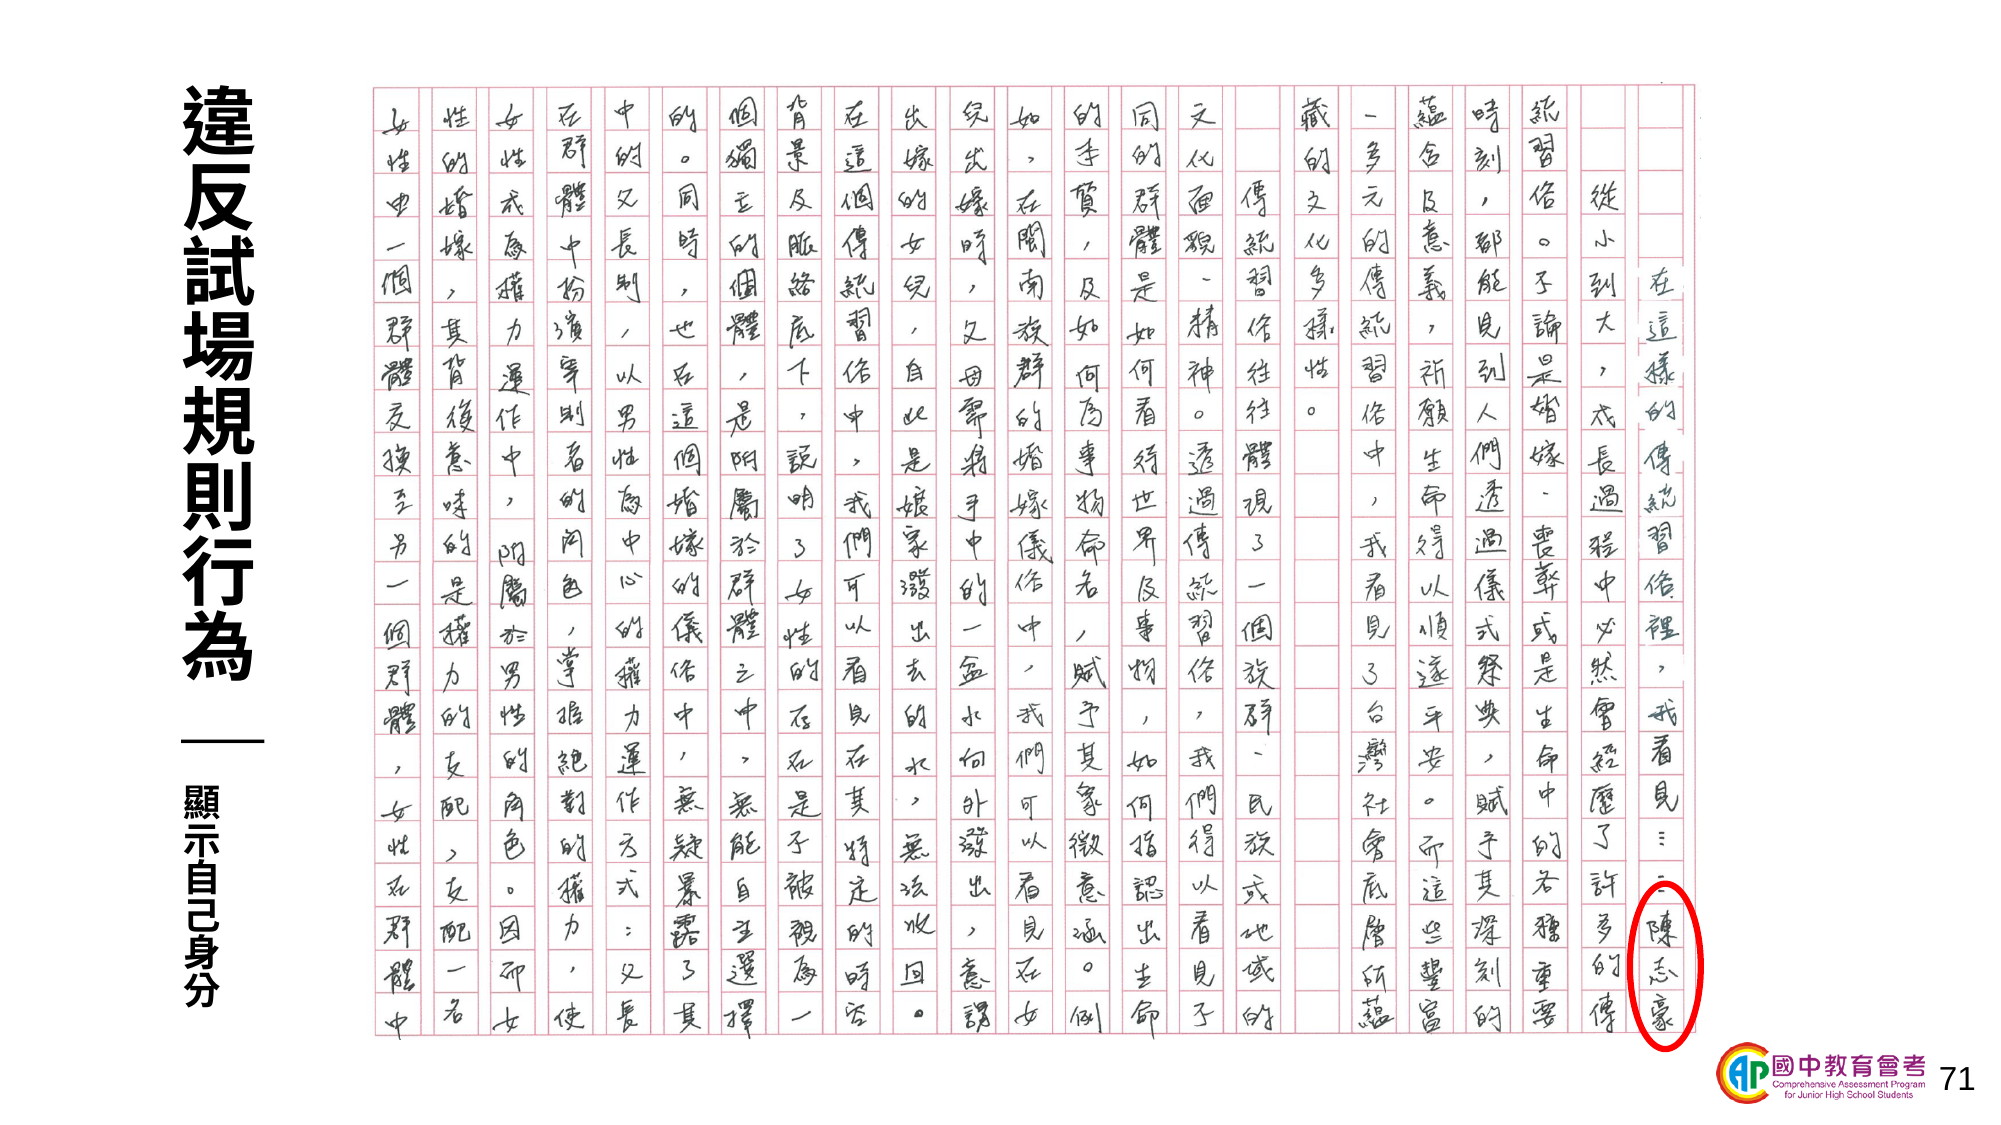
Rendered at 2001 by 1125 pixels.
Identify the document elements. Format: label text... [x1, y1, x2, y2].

picture [1634, 887, 1697, 1040]
picture [367, 82, 1701, 1040]
text_box 違反試場規則行為 ｜顯示自己身分 [161, 60, 278, 1032]
text_box 71 [1923, 1047, 2000, 1108]
picture [1687, 1005, 1701, 1040]
